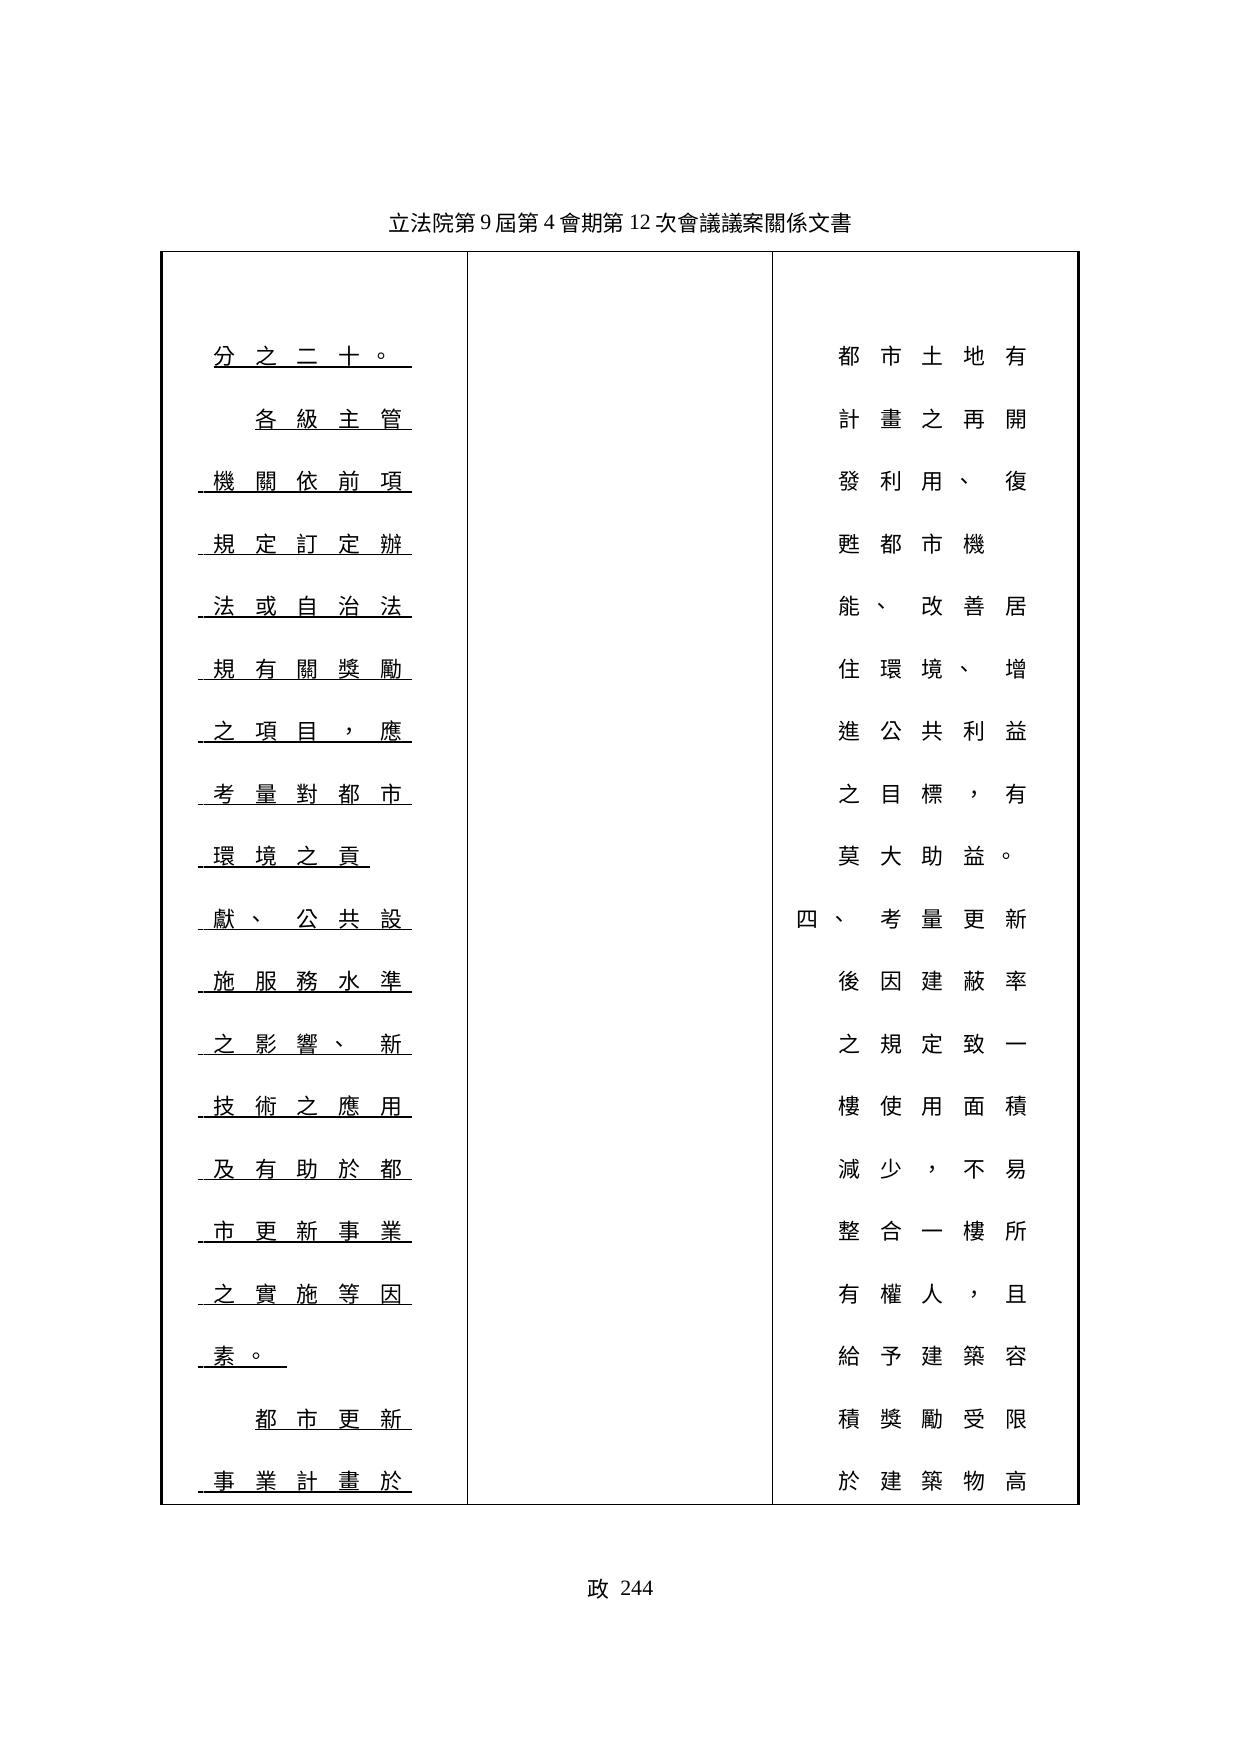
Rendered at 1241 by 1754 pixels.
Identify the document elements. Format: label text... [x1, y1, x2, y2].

table_cell [468, 252, 772, 1504]
table_cell 都市土地有計畫之再開發利用、復甦都市機能、改善居住環境、增進公共利益之目標，有莫大助益。 四、考量更新後因建蔽率之規定致一樓使用面積減少，不易整合一樓所有權人，且給予建築容積獎勵受限於建築物高 [773, 252, 1077, 1504]
table_cell 分之二十。 各級主管機關依前項規定訂定辦法或自治法規有關獎勵之項目，應考量對都市環境之貢獻、公共設施服務水準之影響、新技術之應用及有助於都市更新事業之實施等因素。 都市更新事業計畫於 [163, 252, 467, 1504]
